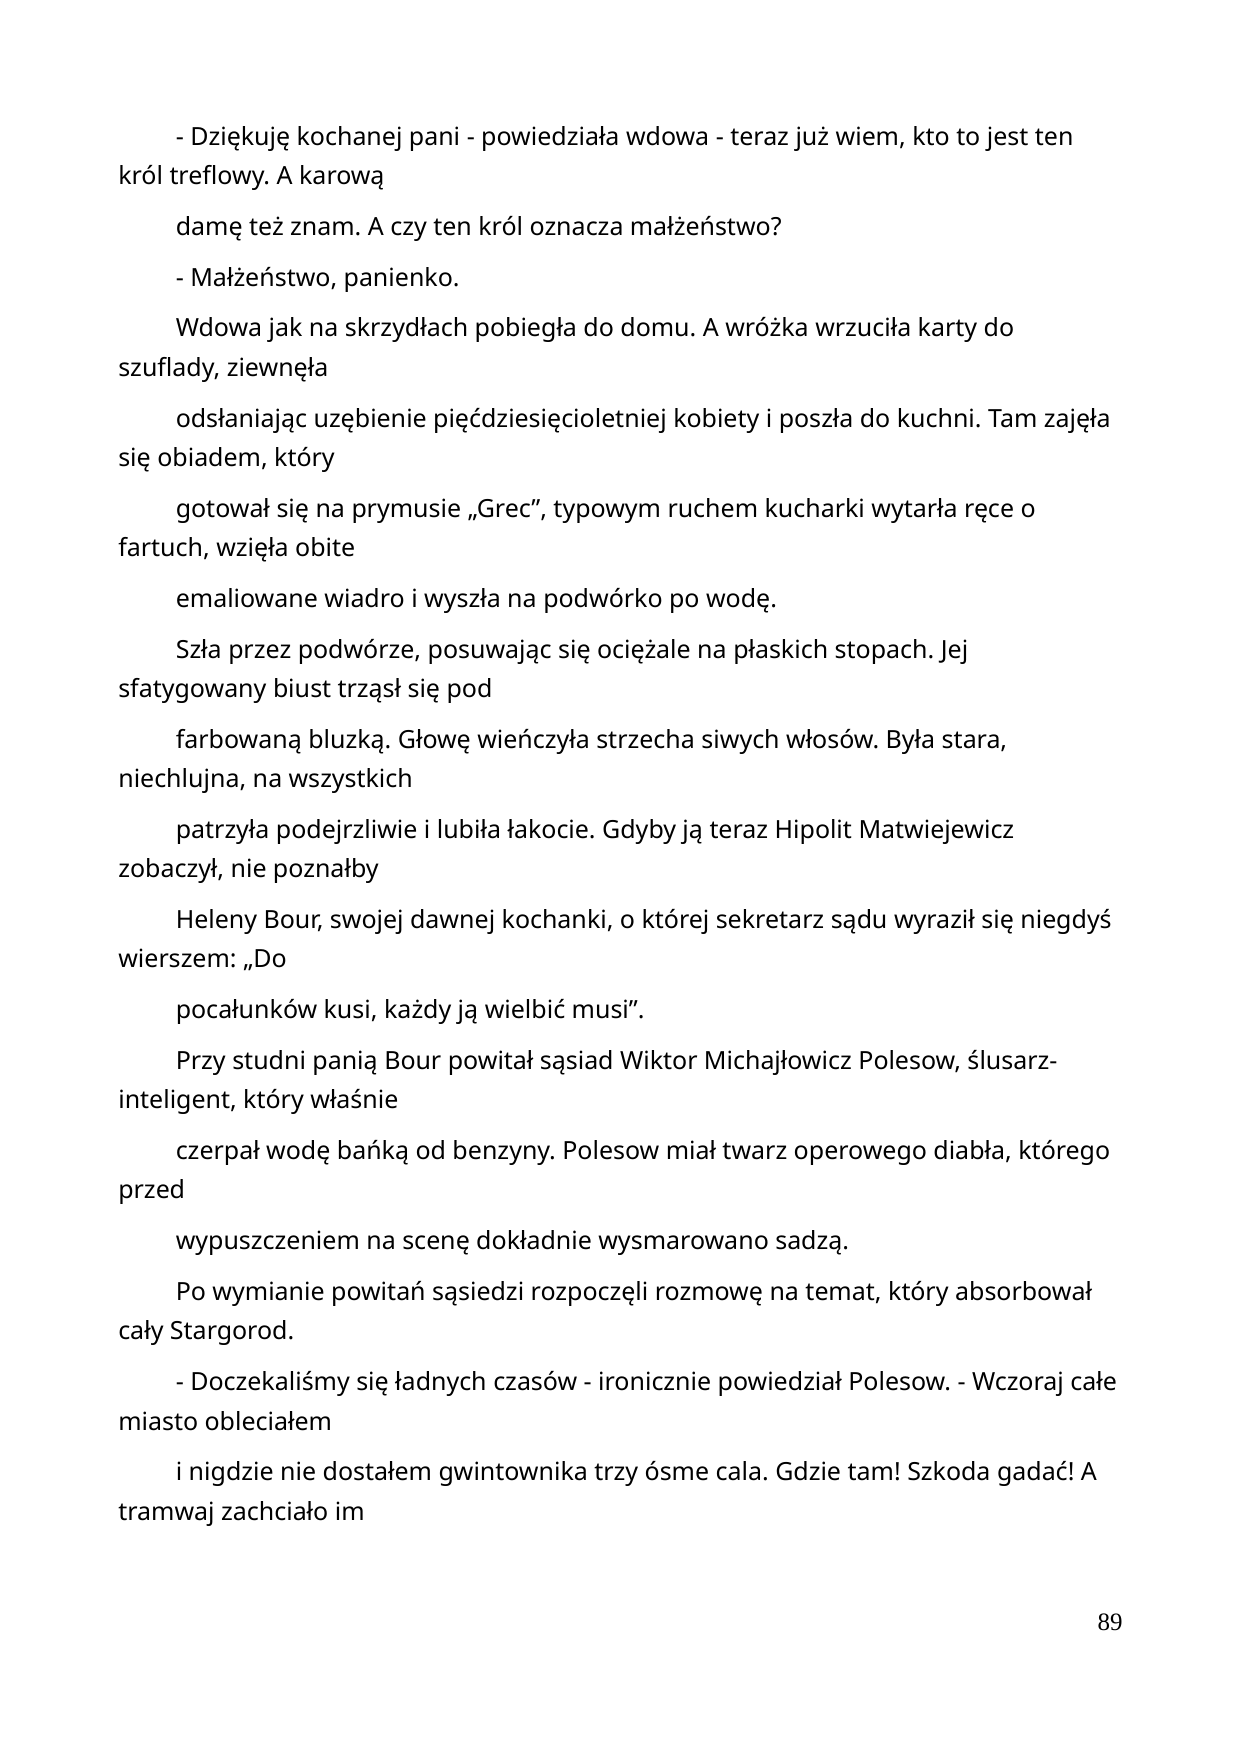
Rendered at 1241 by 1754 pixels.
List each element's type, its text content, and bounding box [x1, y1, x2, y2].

text farbowaną bluzką. Głowę wieńczyła strzecha siwych włosów. Była stara, niechlujna, na wszystkich [118, 721, 1122, 795]
text Po wymianie powitań sąsiedzi rozpoczęli rozmowę na temat, który absorbował cały Stargorod. [118, 1274, 1122, 1347]
text emaliowane wiadro i wyszła na podwórko po wodę. [118, 580, 1122, 614]
text Przy studni panią Bour powitał sąsiad Wiktor Michajłowicz Polesow, ślusarz-inteligent, który właśnie [118, 1043, 1122, 1116]
text odsłaniając uzębienie pięćdziesięcioletniej kobiety i poszła do kuchni. Tam zajęła się obiadem, który [118, 400, 1122, 473]
text gotował się na prymusie „Grec”, typowym ruchem kucharki wytarła ręce o fartuch, wzięła obite [118, 490, 1122, 563]
text Wdowa jak na skrzydłach pobiegła do domu. A wróżka wrzuciła karty do szuflady, ziewnęła [118, 310, 1122, 383]
text - Doczekaliśmy się ładnych czasów - ironicznie powiedział Polesow. - Wczoraj całe miasto obleciałem [118, 1364, 1122, 1437]
text - Małżeństwo, panienko. [118, 259, 1122, 293]
text - Dziękuję kochanej pani - powiedziała wdowa - teraz już wiem, kto to jest ten król treflowy. A karową [118, 118, 1122, 191]
text patrzyła podejrzliwie i lubiła łakocie. Gdyby ją teraz Hipolit Matwiejewicz zobaczył, nie poznałby [118, 812, 1122, 885]
text Heleny Bour, swojej dawnej kochanki, o której sekretarz sądu wyraził się niegdyś wierszem: „Do [118, 902, 1122, 975]
text pocałunków kusi, każdy ją wielbić musi”. [118, 992, 1122, 1026]
text wypuszczeniem na scenę dokładnie wysmarowano sadzą. [118, 1223, 1122, 1257]
text i nigdzie nie dostałem gwintownika trzy ósme cala. Gdzie tam! Szkoda gadać! A tramwaj zachciało im [118, 1454, 1122, 1527]
text czerpał wodę bańką od benzyny. Polesow miał twarz operowego diabła, którego przed [118, 1133, 1122, 1206]
text damę też znam. A czy ten król oznacza małżeństwo? [118, 208, 1122, 242]
text Szła przez podwórze, posuwając się ociężale na płaskich stopach. Jej sfatygowany biust trząsł się pod [118, 631, 1122, 704]
